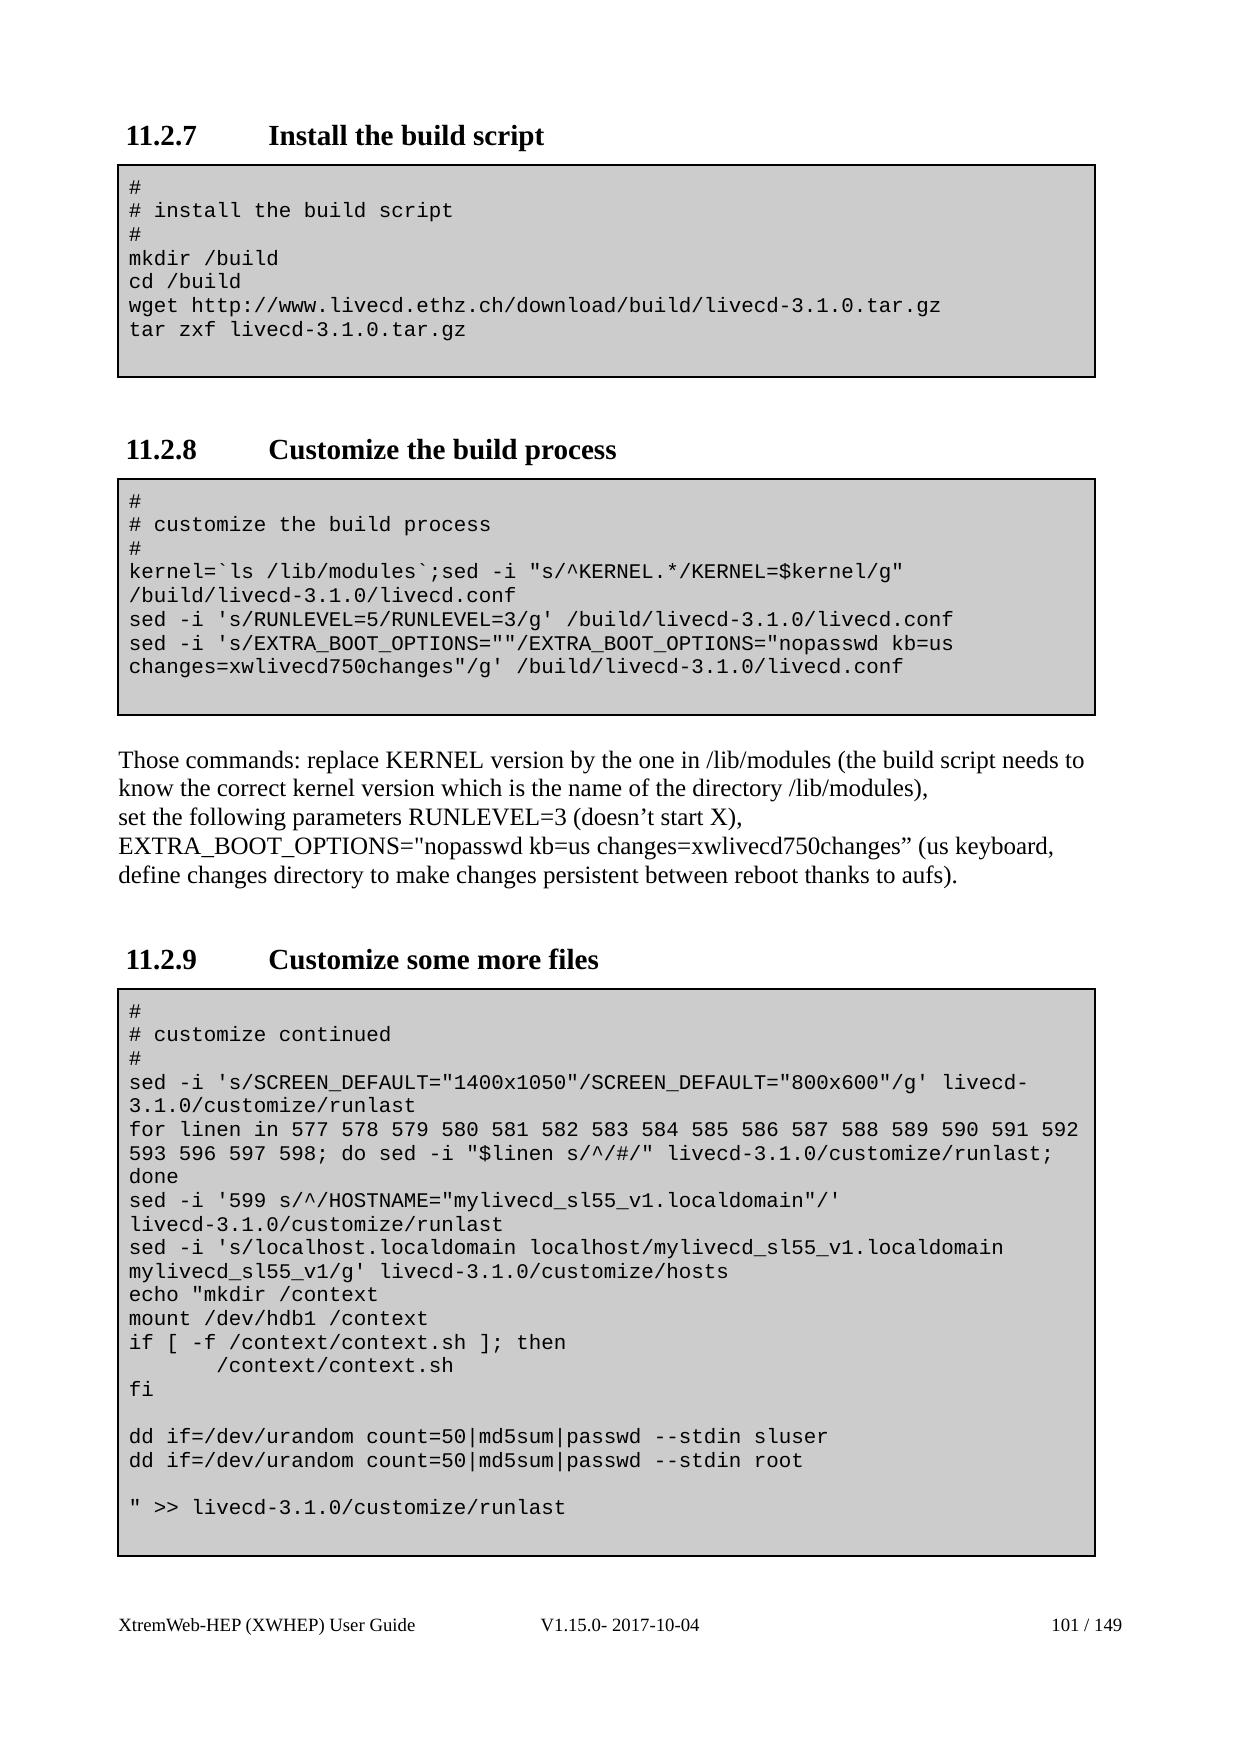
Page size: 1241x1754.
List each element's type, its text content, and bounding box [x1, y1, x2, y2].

table_header # # install the build script # mkdir /build cd /build wget http://www.livecd.ethz.ch/download/build/livecd-3.1.0.tar.gz tar zxf livecd-3.1.0.tar.gz [119, 166, 1094, 376]
text set the following parameters RUNLEVEL=3 (doesn’t start X), EXTRA_BOOT_OPTIONS="nopasswd kb=us changes=xwlivecd750changes” (us keyboard, define changes directory to make changes persistent between reboot thanks to aufs). [118, 802, 1122, 888]
subtitle Customize the build process [118, 432, 1122, 466]
table_header # # customize continued # sed -i 's/SCREEN_DEFAULT="1400x1050"/SCREEN_DEFAULT="800x600"/g' livecd-3.1.0/customize/runlast for linen in 577 578 579 580 581 582 583 584 585 586 587 588 589 590 591 592 593 596 597 598; do sed -i "$linen s/^/#/" livecd-3.1.0/customize/runlast; done sed -i '599 s/^/HOSTNAME="mylivecd_sl55_v1.localdomain"/' livecd-3.1.0/customize/runlast sed -i 's/localhost.localdomain localhost/mylivecd_sl55_v1.localdomain mylivecd_sl55_v1/g' livecd-3.1.0/customize/hosts echo "mkdir /context mount /dev/hdb1 /context if [ -f /context/context.sh ]; then /context/context.sh fi dd if=/dev/urandom count=50|md5sum|passwd --stdin sluser dd if=/dev/urandom count=50|md5sum|passwd --stdin root " >> livecd-3.1.0/customize/runlast [119, 990, 1094, 1555]
subtitle Customize some more files [118, 942, 1122, 976]
subtitle Install the build script [118, 118, 1122, 152]
text Those commands: replace KERNEL version by the one in /lib/modules (the build script needs to know the correct kernel version which is the name of the directory /lib/modules), [118, 745, 1122, 802]
table_header # # customize the build process # kernel=`ls /lib/modules`;sed -i "s/^KERNEL.*/KERNEL=$kernel/g" /build/livecd-3.1.0/livecd.conf sed -i 's/RUNLEVEL=5/RUNLEVEL=3/g' /build/livecd-3.1.0/livecd.conf sed -i 's/EXTRA_BOOT_OPTIONS=""/EXTRA_BOOT_OPTIONS="nopasswd kb=us changes=xwlivecd750changes"/g' /build/livecd-3.1.0/livecd.conf [119, 480, 1094, 714]
